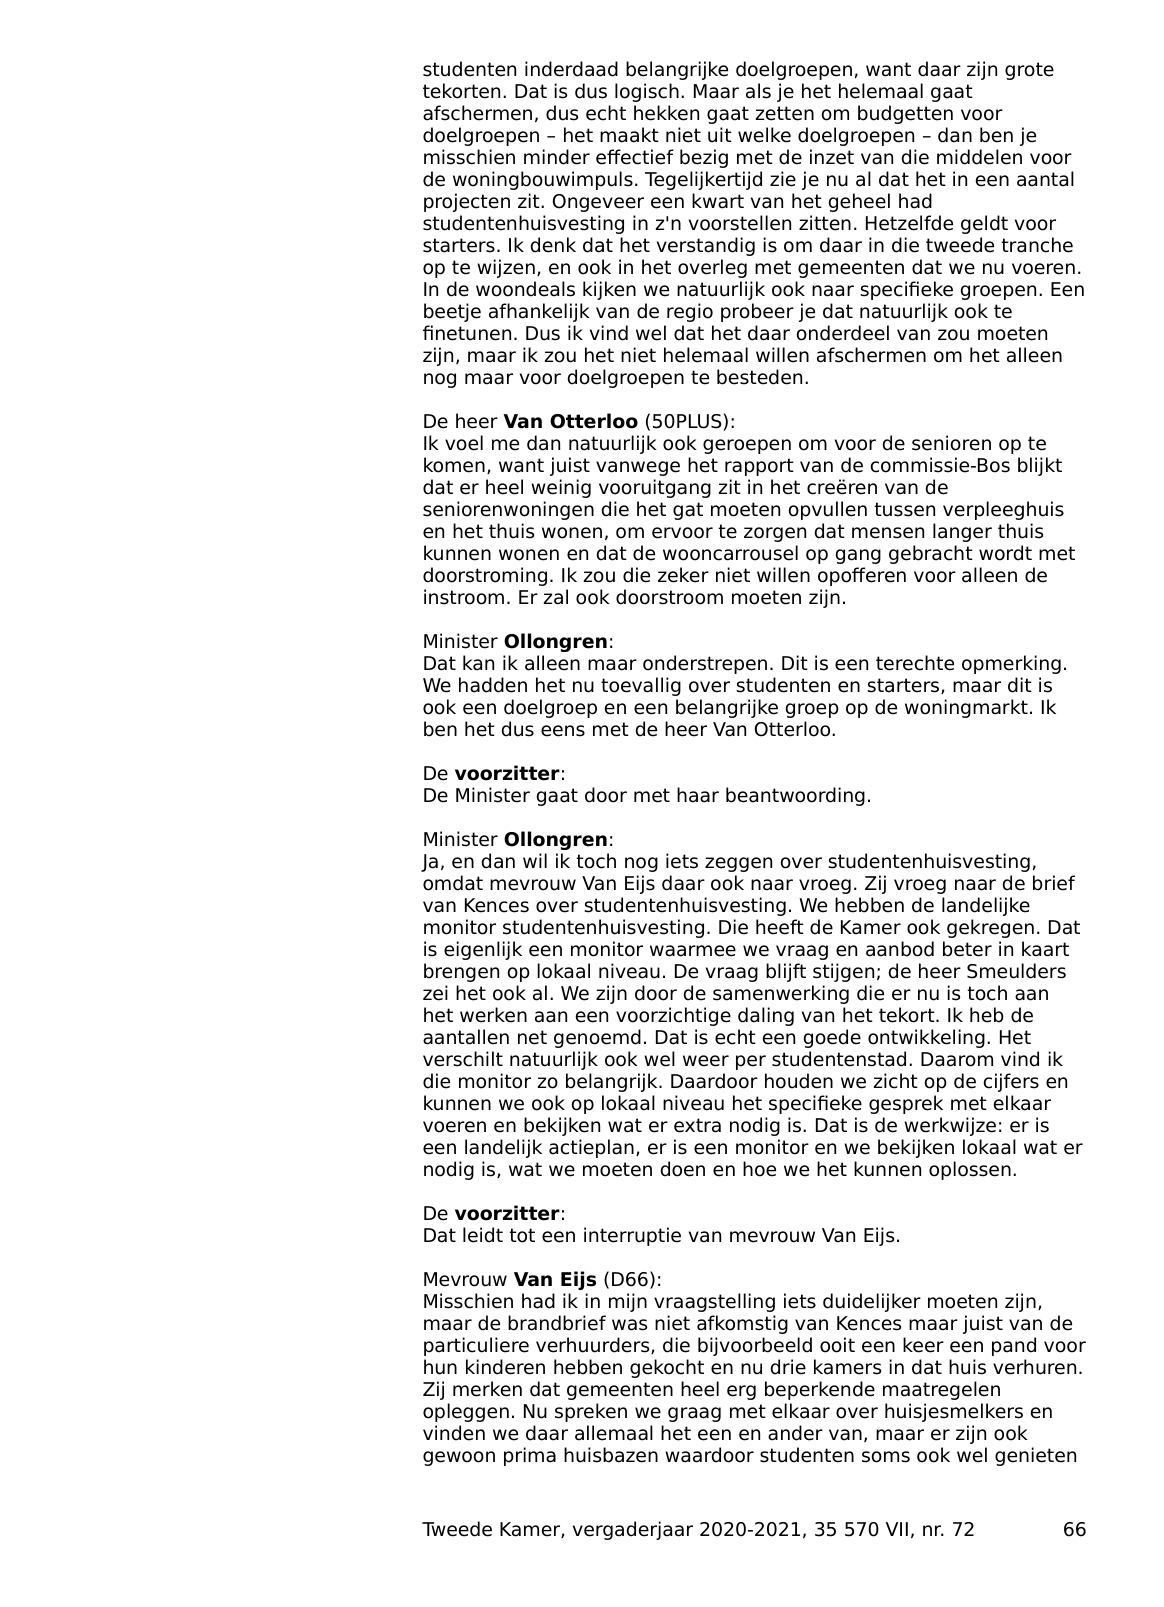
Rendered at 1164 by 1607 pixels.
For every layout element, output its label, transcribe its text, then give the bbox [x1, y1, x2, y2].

text studenten inderdaad belangrijke doelgroepen, want daar zijn grote tekorten. Dat is dus logisch. Maar als je het helemaal gaat afschermen, dus echt hekken gaat zetten om budgetten voor doelgroepen – het maakt niet uit welke doelgroepen – dan ben je misschien minder effectief bezig met de inzet van die middelen voor de woningbouwimpuls. Tegelijkertijd zie je nu al dat het in een aantal projecten zit. Ongeveer een kwart van het geheel had studentenhuisvesting in z'n voorstellen zitten. Hetzelfde geldt voor starters. Ik denk dat het verstandig is om daar in die tweede tranche op te wijzen, en ook in het overleg met gemeenten dat we nu voeren. In de woondeals kijken we natuurlijk ook naar specifieke groepen. Een beetje afhankelijk van de regio probeer je dat natuurlijk ook te finetunen. Dus ik vind wel dat het daar onderdeel van zou moeten zijn, maar ik zou het niet helemaal willen afschermen om het alleen nog maar voor doelgroepen te besteden. [422, 59, 1087, 389]
text De voorzitter: [422, 763, 1087, 785]
text De Minister gaat door met haar beantwoording. [422, 785, 1087, 807]
text Ik voel me dan natuurlijk ook geroepen om voor de senioren op te komen, want juist vanwege het rapport van de commissie-Bos blijkt dat er heel weinig vooruitgang zit in het creëren van de seniorenwoningen die het gat moeten opvullen tussen verpleeghuis en het thuis wonen, om ervoor te zorgen dat mensen langer thuis kunnen wonen en dat de wooncarrousel op gang gebracht wordt met doorstroming. Ik zou die zeker niet willen opofferen voor alleen de instroom. Er zal ook doorstroom moeten zijn. [422, 433, 1087, 609]
text Minister Ollongren: [422, 829, 1087, 851]
text De heer Van Otterloo (50PLUS): [422, 411, 1087, 433]
text Mevrouw Van Eijs (D66): [422, 1269, 1087, 1291]
text Minister Ollongren: [422, 631, 1087, 653]
text Misschien had ik in mijn vraagstelling iets duidelijker moeten zijn, maar de brandbrief was niet afkomstig van Kences maar juist van de particuliere verhuurders, die bijvoorbeeld ooit een keer een pand voor hun kinderen hebben gekocht en nu drie kamers in dat huis verhuren. Zij merken dat gemeenten heel erg beperkende maatregelen opleggen. Nu spreken we graag met elkaar over huisjesmelkers en vinden we daar allemaal het een en ander van, maar er zijn ook gewoon prima huisbazen waardoor studenten soms ook wel genieten [422, 1291, 1087, 1467]
text Ja, en dan wil ik toch nog iets zeggen over studentenhuisvesting, omdat mevrouw Van Eijs daar ook naar vroeg. Zij vroeg naar de brief van Kences over studentenhuisvesting. We hebben de landelijke monitor studentenhuisvesting. Die heeft de Kamer ook gekregen. Dat is eigenlijk een monitor waarmee we vraag en aanbod beter in kaart brengen op lokaal niveau. De vraag blijft stijgen; de heer Smeulders zei het ook al. We zijn door de samenwerking die er nu is toch aan het werken aan een voorzichtige daling van het tekort. Ik heb de aantallen net genoemd. Dat is echt een goede ontwikkeling. Het verschilt natuurlijk ook wel weer per studentenstad. Daarom vind ik die monitor zo belangrijk. Daardoor houden we zicht op de cijfers en kunnen we ook op lokaal niveau het specifieke gesprek met elkaar voeren en bekijken wat er extra nodig is. Dat is de werkwijze: er is een landelijk actieplan, er is een monitor en we bekijken lokaal wat er nodig is, wat we moeten doen en hoe we het kunnen oplossen. [422, 851, 1087, 1181]
text Dat leidt tot een interruptie van mevrouw Van Eijs. [422, 1225, 1087, 1247]
text De voorzitter: [422, 1203, 1087, 1225]
text Dat kan ik alleen maar onderstrepen. Dit is een terechte opmerking. We hadden het nu toevallig over studenten en starters, maar dit is ook een doelgroep en een belangrijke groep op de woningmarkt. Ik ben het dus eens met de heer Van Otterloo. [422, 653, 1087, 741]
